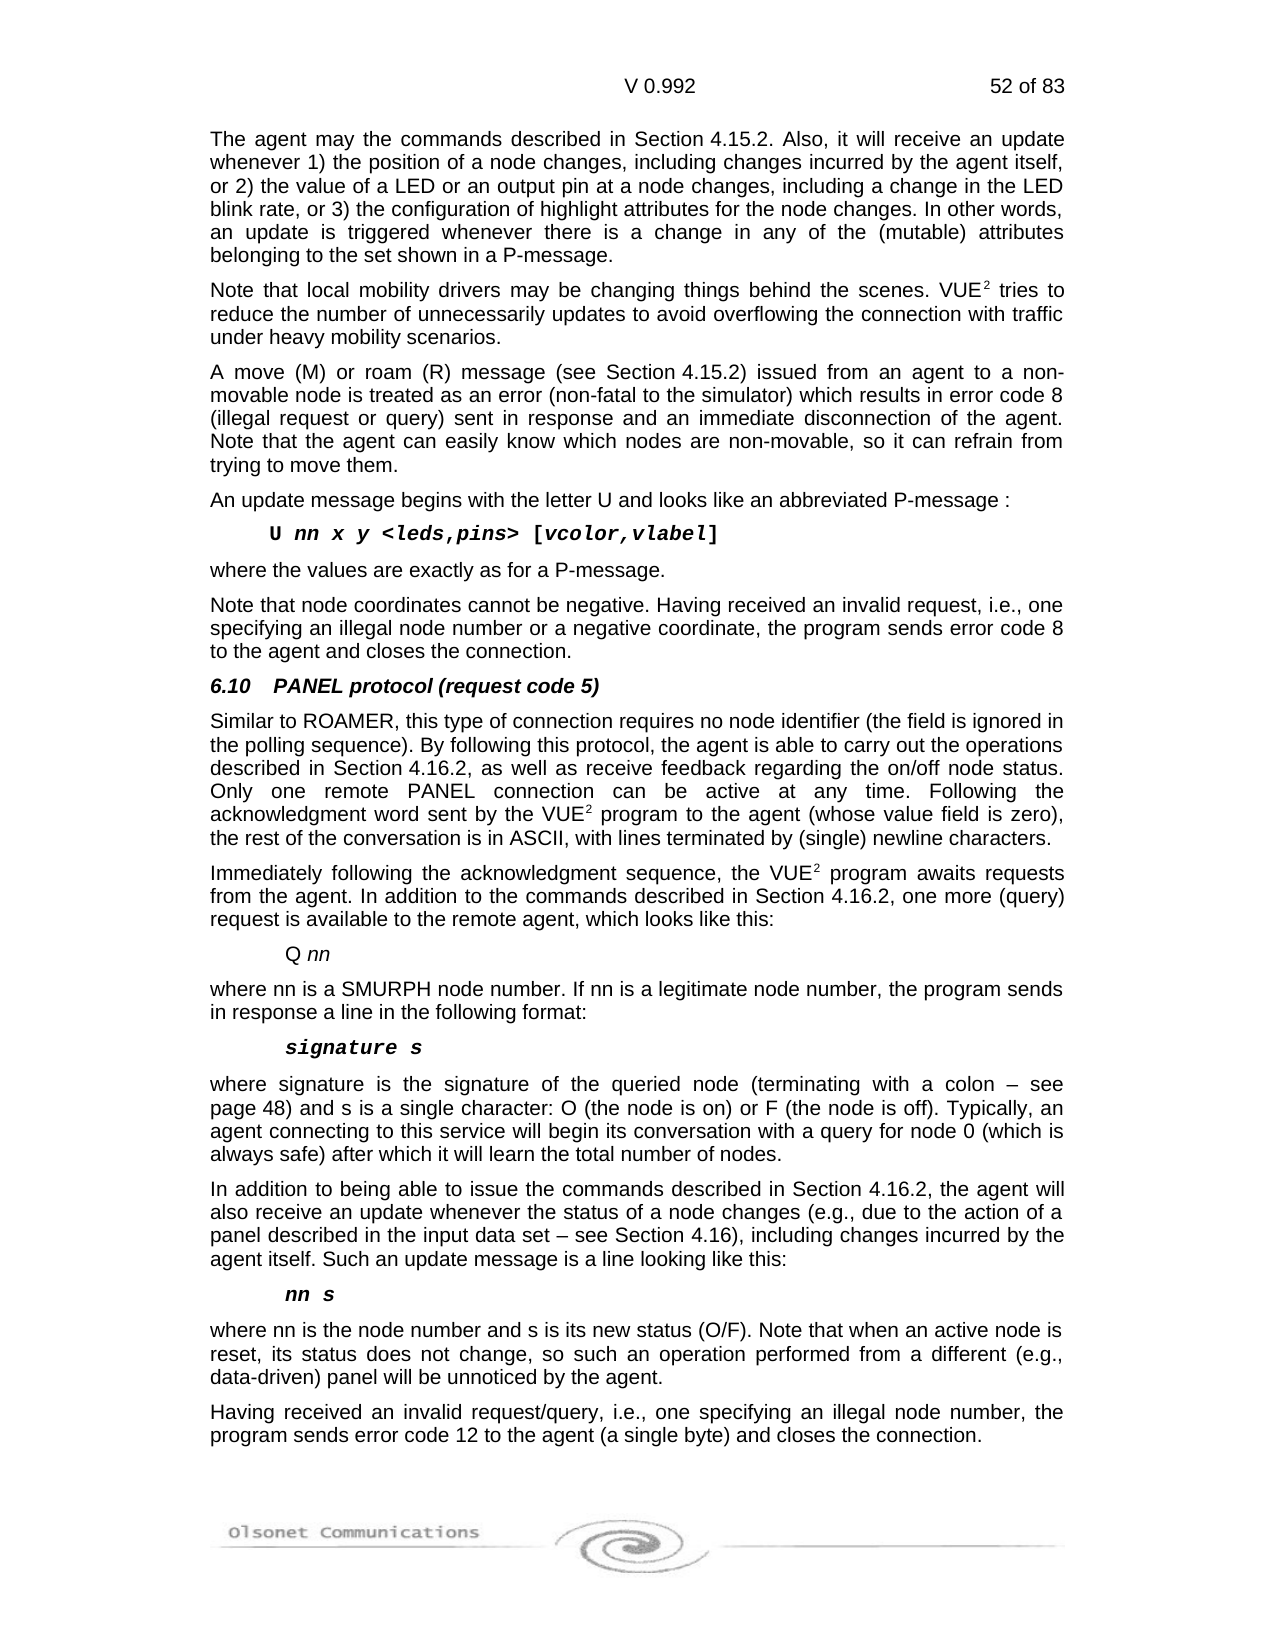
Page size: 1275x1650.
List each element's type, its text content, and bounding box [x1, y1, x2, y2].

text In addition to being able to issue the commands described in Section 4.16.2, the agent will also receive an update whenever the status of a node changes (e.g., due to the action of a panel described in the input data set – see Section 4.16), including changes incurred by the agent itself. Such an update message is a line looking like this: [210, 1177, 1065, 1270]
text Having received an invalid request/query, i.e., one specifying an illegal node number, the program sends error code 12 to the agent (a single byte) and closes the connection. [210, 1401, 1065, 1447]
text Q nn [210, 943, 1065, 966]
text A move (M) or roam (R) message (see Section 4.15.2) issued from an agent to a non-movable node is treated as an error (non-fatal to the simulator) which results in error code 8 (illegal request or query) sent in response and an immediate disconnection of the agent. Note that the agent can easily know which nodes are non-movable, so it can refrain from trying to move them. [210, 360, 1065, 476]
text Similar to ROAMER, this type of connection requires no node identifier (the field is ignored in the polling sequence). By following this protocol, the agent is able to carry out the operations described in Section 4.16.2, as well as receive feedback regarding the on/off node status. Only one remote PANEL connection can be active at any time. Following the acknowledgment word sent by the VUE2 program to the agent (whose value field is zero), the rest of the conversation is in ASCII, with lines terminated by (single) newline characters. [210, 710, 1065, 849]
text where nn is a SMURPH node number. If nn is a legitimate node number, the program sends in response a line in the following format: [210, 978, 1065, 1024]
text where signature is the signature of the queried node (terminating with a colon – see page 49) and s is a single character: O (the node is on) or F (the node is off). Typically, an agent connecting to this service will begin its conversation with a query for node 0 (which is always safe) after which it will learn the total number of nodes. [210, 1073, 1065, 1166]
text The agent may the commands described in Section 4.15.2. Also, it will receive an update whenever 1) the position of a node changes, including changes incurred by the agent itself, or 2) the value of a LED or an output pin at a node changes, including a change in the LED blink rate, or 3) the configuration of highlight attributes for the node changes. In other words, an update is triggered whenever there is a change in any of the (mutable) attributes belonging to the set shown in a P-message. [210, 128, 1065, 267]
text Note that local mobility drivers may be changing things behind the scenes. VUE2 tries to reduce the number of unnecessarily updates to avoid overflowing the connection with traffic under heavy mobility scenarios. [210, 279, 1065, 348]
text U nn x y <leds,pins> [vcolor,vlabel] [269, 523, 1065, 547]
text An update message begins with the letter U and looks like an abbreviated P-message : [210, 488, 1065, 511]
subtitle PANEL protocol (request code 5) [210, 675, 1065, 698]
text where nn is the node number and s is its new status (O/F). Note that when an active node is reset, its status does not change, so such an operation performed from a different (e.g., data-driven) panel will be unnoticed by the agent. [210, 1319, 1065, 1389]
text nn s [210, 1282, 1065, 1307]
text signature s [210, 1036, 1065, 1061]
picture [210, 1504, 1065, 1596]
text where the values are exactly as for a P-message. [210, 559, 1065, 582]
text Note that node coordinates cannot be negative. Having received an invalid request, i.e., one specifying an illegal node number or a negative coordinate, the program sends error code 8 to the agent and closes the connection. [210, 594, 1065, 663]
text Immediately following the acknowledgment sequence, the VUE2 program awaits requests from the agent. In addition to the commands described in Section 4.16.2, one more (query) request is available to the remote agent, which looks like this: [210, 861, 1065, 931]
